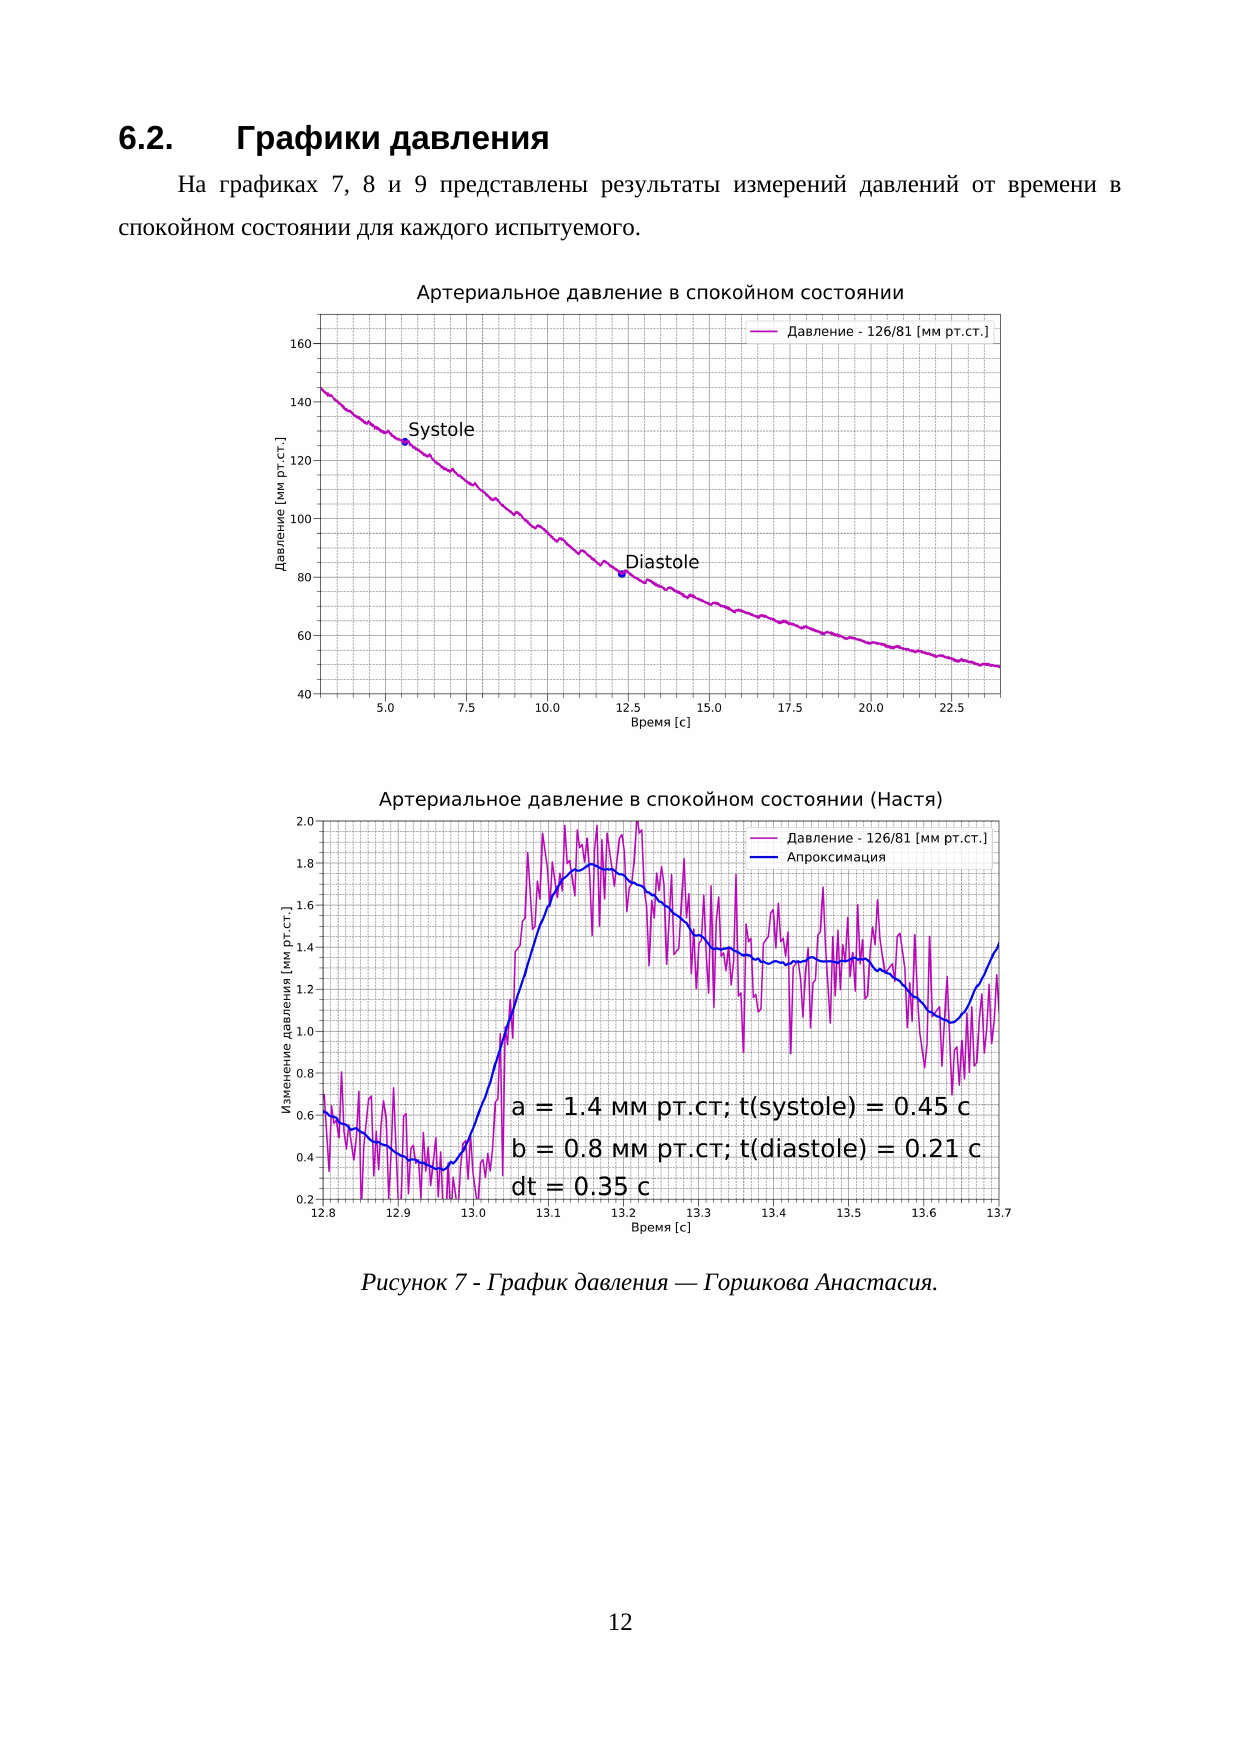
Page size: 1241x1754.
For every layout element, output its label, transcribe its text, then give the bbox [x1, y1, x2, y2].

text На графиках 7, 8 и 9 представлены результаты измерений давлений от времени в спокойном состоянии для каждого испытуемого. [118, 169, 1122, 241]
subtitle Графики давления [118, 118, 1122, 157]
picture [211, 255, 1088, 748]
picture [214, 762, 1086, 1253]
text Рисунок 7 - График давления — Горшкова Анастасия. [118, 1267, 1122, 1295]
